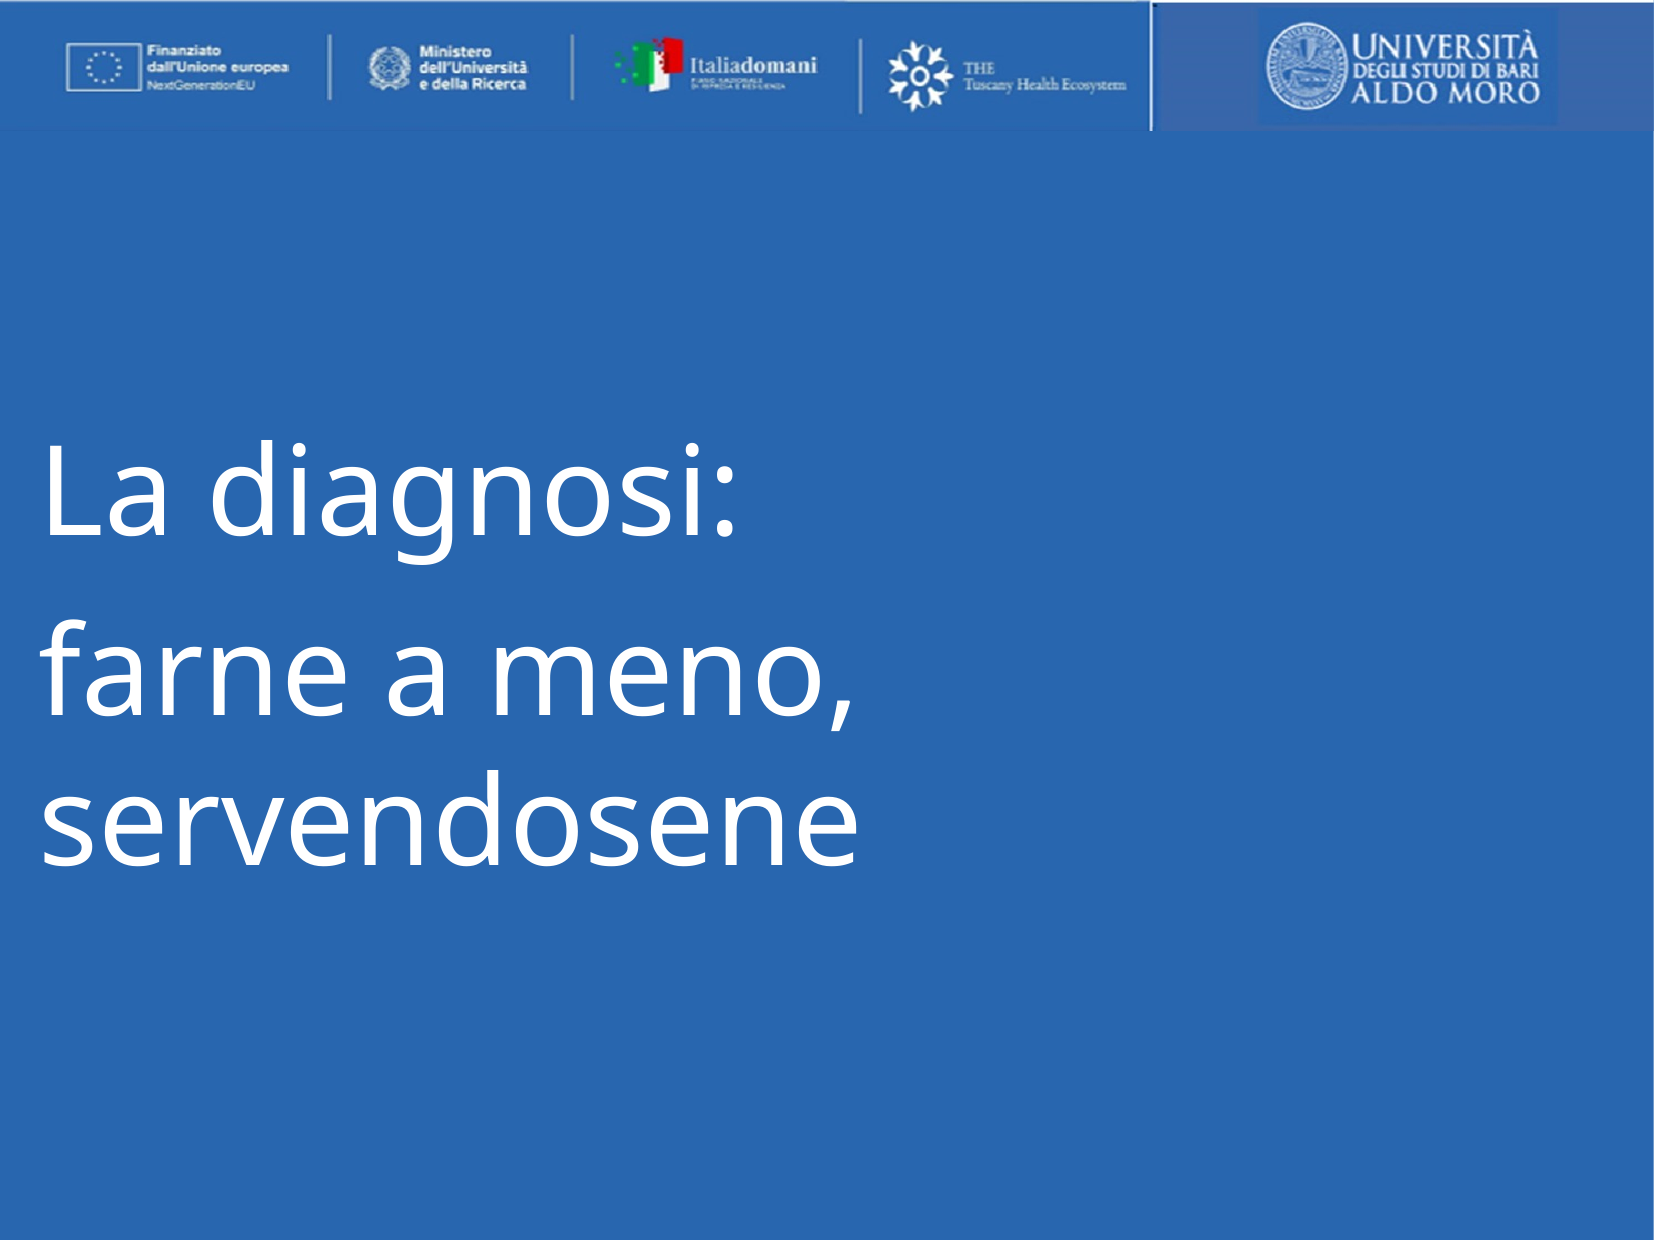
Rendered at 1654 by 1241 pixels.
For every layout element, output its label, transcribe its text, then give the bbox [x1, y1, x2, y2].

subtitle La diagnosi: farne a meno, servendosene [24, 403, 1630, 1142]
picture [0, 0, 1654, 132]
